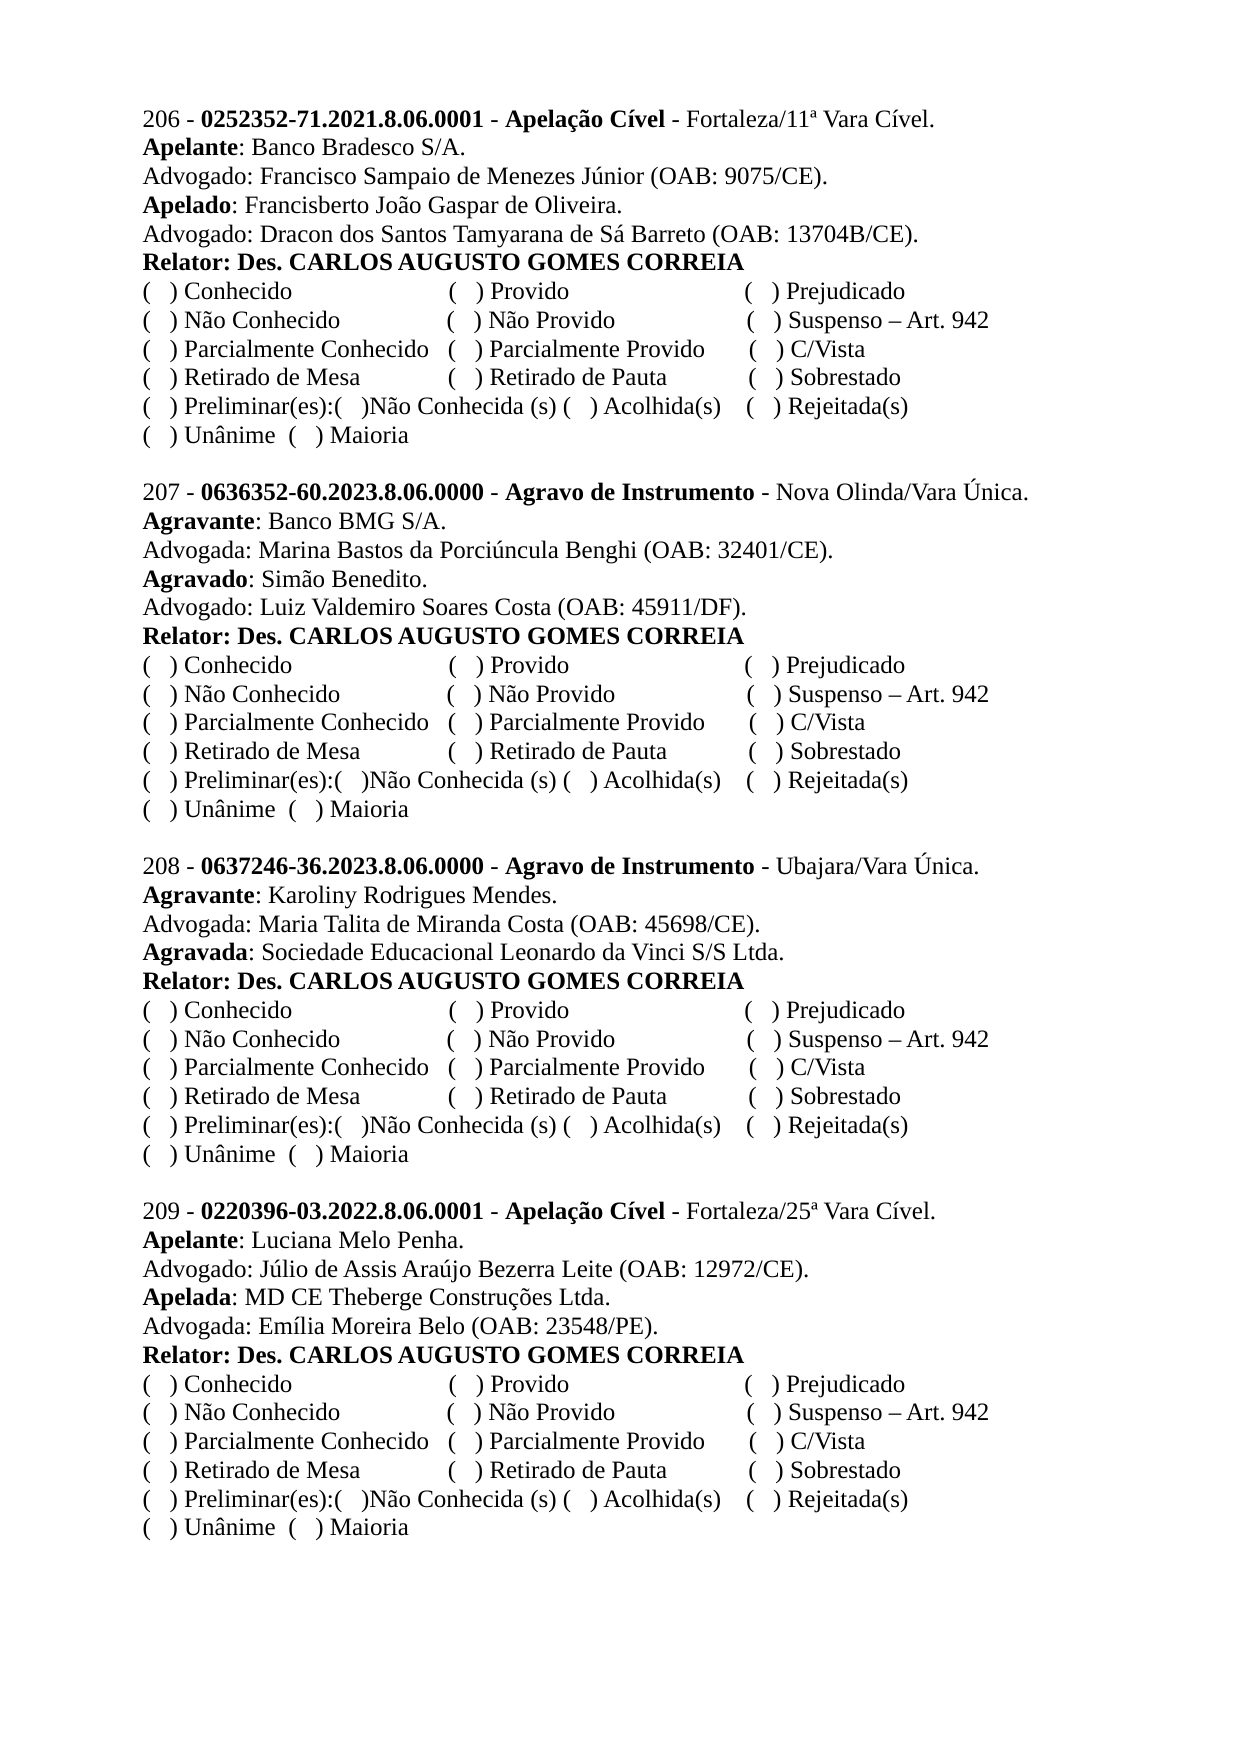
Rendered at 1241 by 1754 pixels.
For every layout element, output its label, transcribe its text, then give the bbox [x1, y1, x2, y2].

text ( ) Parcialmente Conhecido ( ) Parcialmente Provido ( ) C/Vista [142, 707, 1158, 736]
text ( ) Unânime ( ) Maioria [142, 794, 1158, 822]
text Agravante: Karoliny Rodrigues Mendes. [142, 880, 1141, 909]
text ( ) Retirado de Mesa ( ) Retirado de Pauta ( ) Sobrestado [142, 1455, 1158, 1484]
text Advogada: Emília Moreira Belo (OAB: 23548/PE). [142, 1311, 1141, 1340]
text ( ) Parcialmente Conhecido ( ) Parcialmente Provido ( ) C/Vista [142, 1426, 1158, 1455]
text ( ) Conhecido ( ) Provido ( ) Prejudicado [142, 650, 1141, 679]
text ( ) Não Conhecido ( ) Não Provido ( ) Suspenso – Art. 942 [142, 679, 1158, 707]
text Apelada: MD CE Theberge Construções Ltda. [142, 1282, 1141, 1311]
text ( ) Unânime ( ) Maioria [142, 1139, 1158, 1167]
text 207 - 0636352-60.2023.8.06.0000 - Agravo de Instrumento - Nova Olinda/Vara Única. [142, 477, 1141, 506]
text ( ) Não Conhecido ( ) Não Provido ( ) Suspenso – Art. 942 [142, 1397, 1158, 1426]
text ( ) Conhecido ( ) Provido ( ) Prejudicado [142, 276, 1141, 305]
text Agravante: Banco BMG S/A. [142, 506, 1141, 535]
text Apelado: Francisberto João Gaspar de Oliveira. [142, 190, 1141, 219]
text ( ) Preliminar(es):( )Não Conhecida (s) ( ) Acolhida(s) ( ) Rejeitada(s) [142, 1484, 1158, 1512]
text ( ) Não Conhecido ( ) Não Provido ( ) Suspenso – Art. 942 [142, 305, 1158, 334]
text ( ) Retirado de Mesa ( ) Retirado de Pauta ( ) Sobrestado [142, 736, 1158, 765]
text ( ) Parcialmente Conhecido ( ) Parcialmente Provido ( ) C/Vista [142, 334, 1158, 362]
text Agravado: Simão Benedito. [142, 564, 1141, 592]
text ( ) Conhecido ( ) Provido ( ) Prejudicado [142, 995, 1141, 1024]
text ( ) Unânime ( ) Maioria [142, 420, 1158, 449]
text 206 - 0252352-71.2021.8.06.0001 - Apelação Cível - Fortaleza/11ª Vara Cível. [142, 104, 1141, 132]
text ( ) Preliminar(es):( )Não Conhecida (s) ( ) Acolhida(s) ( ) Rejeitada(s) [142, 765, 1158, 794]
text ( ) Retirado de Mesa ( ) Retirado de Pauta ( ) Sobrestado [142, 362, 1158, 391]
text Advogado: Júlio de Assis Araújo Bezerra Leite (OAB: 12972/CE). [142, 1254, 1141, 1282]
text Relator: Des. CARLOS AUGUSTO GOMES CORREIA [142, 966, 1141, 995]
text Advogado: Dracon dos Santos Tamyarana de Sá Barreto (OAB: 13704B/CE). [142, 219, 1141, 247]
text Relator: Des. CARLOS AUGUSTO GOMES CORREIA [142, 247, 1141, 276]
text Apelante: Luciana Melo Penha. [142, 1225, 1141, 1254]
text 209 - 0220396-03.2022.8.06.0001 - Apelação Cível - Fortaleza/25ª Vara Cível. [142, 1196, 1141, 1225]
text Advogada: Marina Bastos da Porciúncula Benghi (OAB: 32401/CE). [142, 535, 1141, 564]
text ( ) Preliminar(es):( )Não Conhecida (s) ( ) Acolhida(s) ( ) Rejeitada(s) [142, 391, 1158, 420]
text ( ) Preliminar(es):( )Não Conhecida (s) ( ) Acolhida(s) ( ) Rejeitada(s) [142, 1110, 1158, 1139]
text ( ) Parcialmente Conhecido ( ) Parcialmente Provido ( ) C/Vista [142, 1052, 1158, 1081]
text 208 - 0637246-36.2023.8.06.0000 - Agravo de Instrumento - Ubajara/Vara Única. [142, 851, 1141, 880]
text Advogado: Francisco Sampaio de Menezes Júnior (OAB: 9075/CE). [142, 161, 1141, 190]
text Agravada: Sociedade Educacional Leonardo da Vinci S/S Ltda. [142, 937, 1141, 966]
text ( ) Conhecido ( ) Provido ( ) Prejudicado [142, 1369, 1141, 1397]
text ( ) Não Conhecido ( ) Não Provido ( ) Suspenso – Art. 942 [142, 1024, 1158, 1052]
text Apelante: Banco Bradesco S/A. [142, 132, 1141, 161]
text Advogada: Maria Talita de Miranda Costa (OAB: 45698/CE). [142, 909, 1141, 937]
text Relator: Des. CARLOS AUGUSTO GOMES CORREIA [142, 621, 1141, 650]
text Advogado: Luiz Valdemiro Soares Costa (OAB: 45911/DF). [142, 592, 1141, 621]
text ( ) Unânime ( ) Maioria [142, 1512, 1158, 1541]
text Relator: Des. CARLOS AUGUSTO GOMES CORREIA [142, 1340, 1141, 1369]
text ( ) Retirado de Mesa ( ) Retirado de Pauta ( ) Sobrestado [142, 1081, 1158, 1110]
